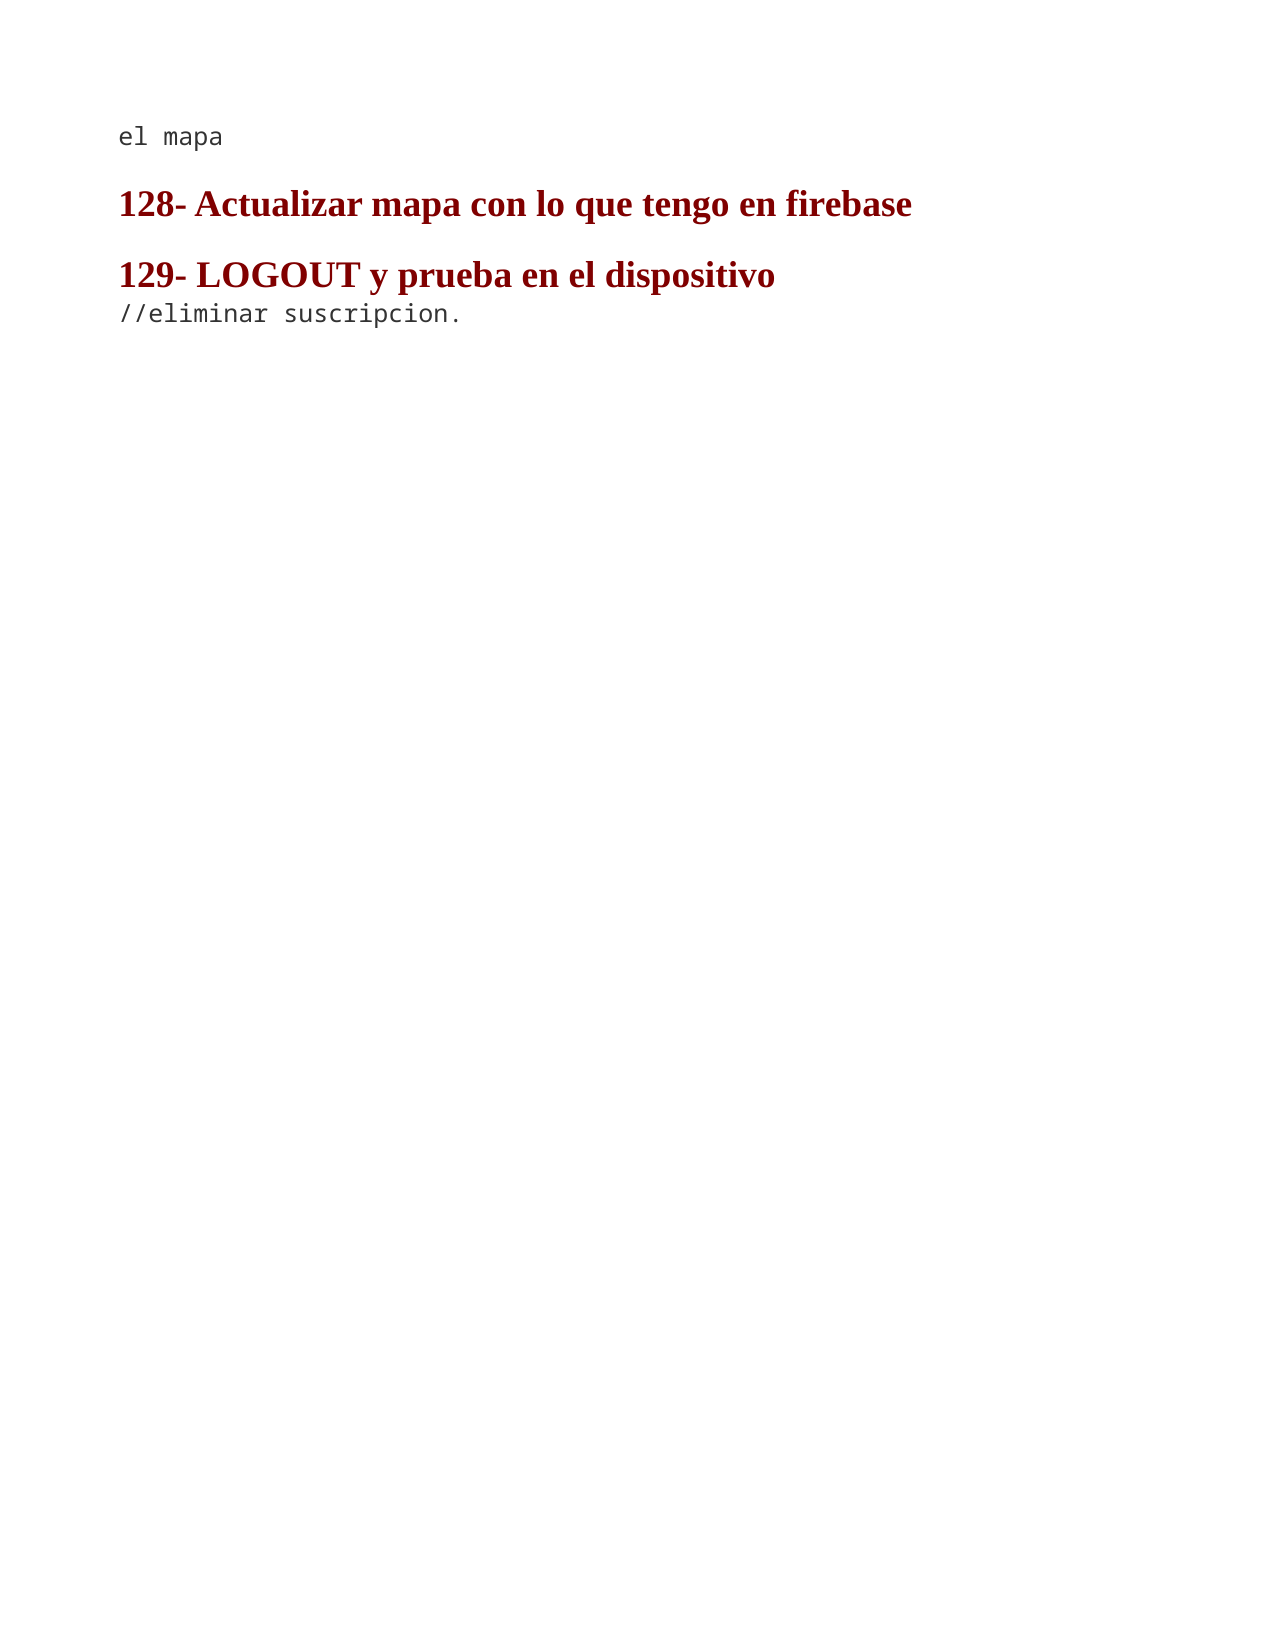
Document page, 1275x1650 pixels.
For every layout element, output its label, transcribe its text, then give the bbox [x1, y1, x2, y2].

text //eliminar suscripcion. [118, 296, 1157, 330]
text el mapa [118, 118, 1157, 152]
text 129- LOGOUT y prueba en el dispositivo [118, 253, 1157, 296]
text 128- Actualizar mapa con lo que tengo en firebase [118, 181, 1157, 224]
